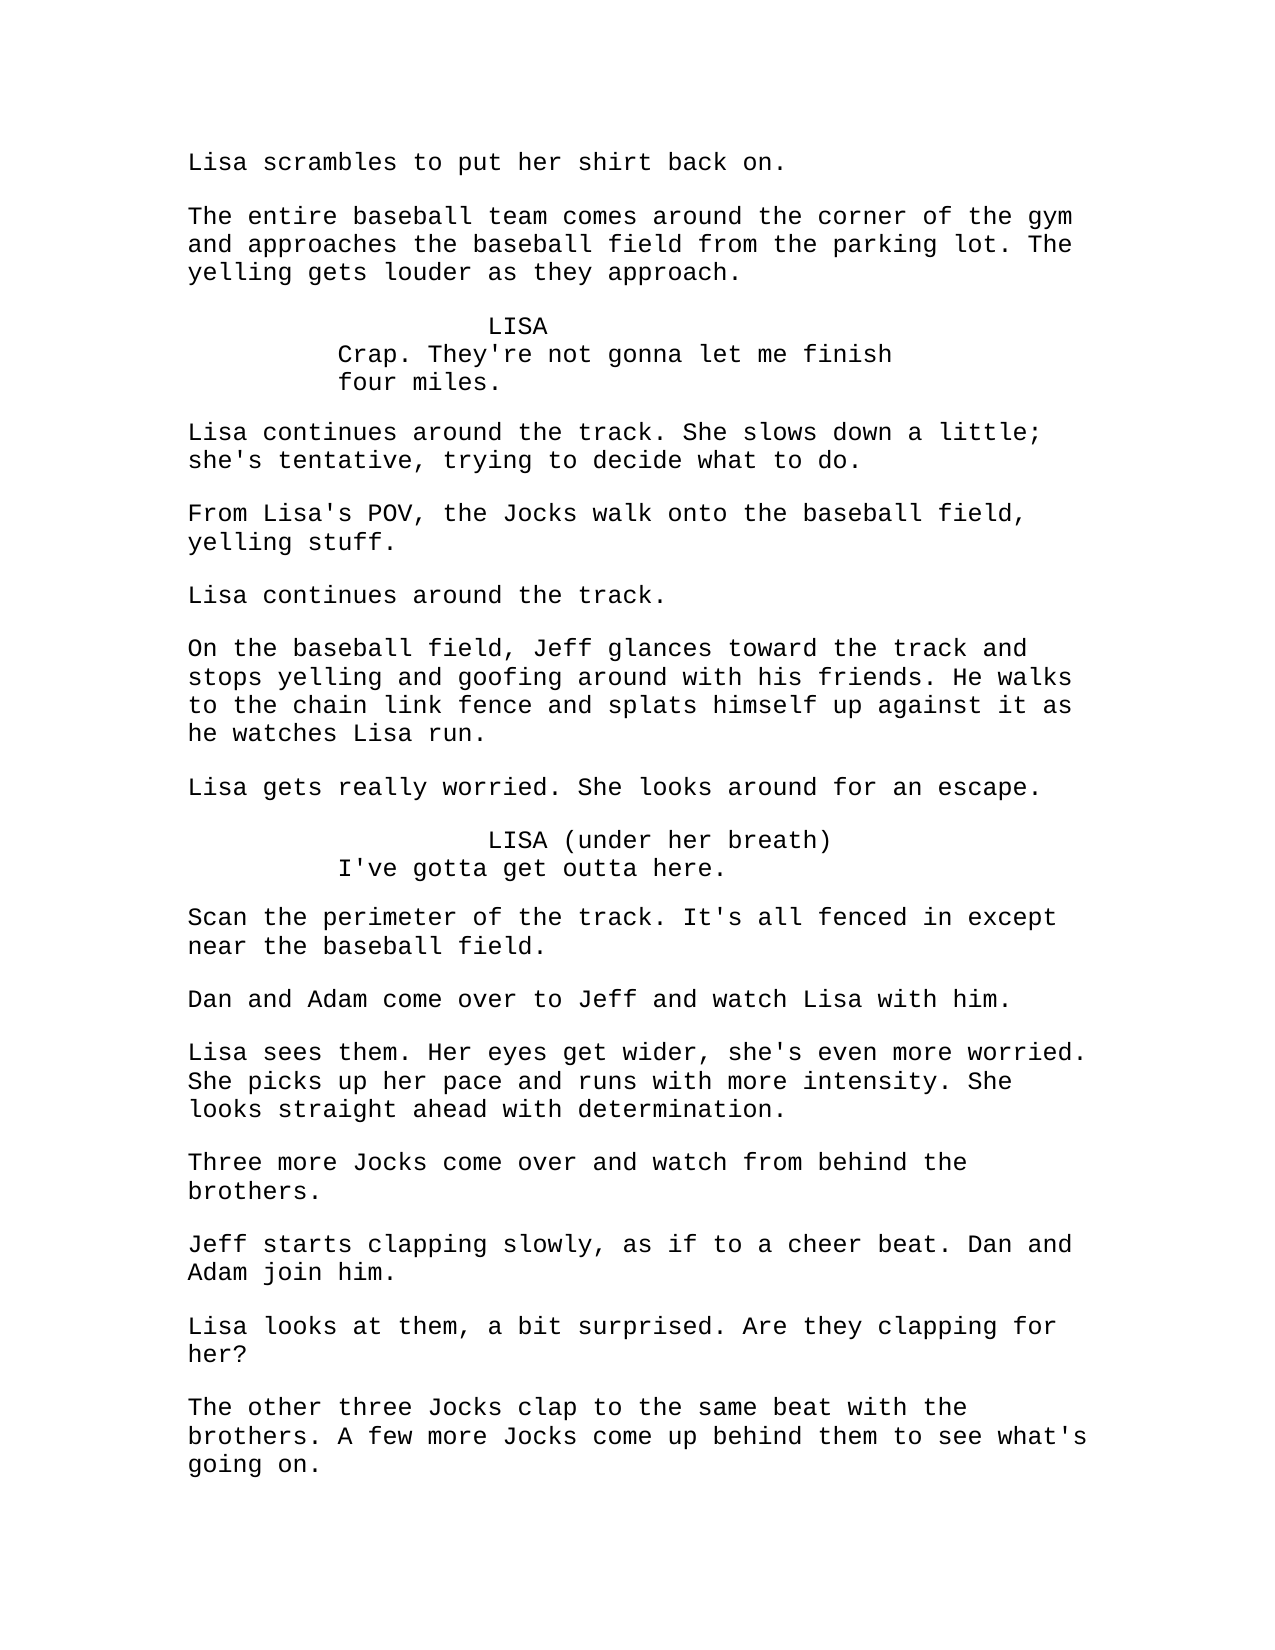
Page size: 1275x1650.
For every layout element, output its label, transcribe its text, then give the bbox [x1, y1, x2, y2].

text Lisa sees them. Her eyes get wider, she's even more worried. She picks up her pace and runs with more intensity. She looks straight ahead with determination. [187, 1040, 1087, 1125]
text The entire baseball team comes around the corner of the gym and approaches the baseball field from the parking lot. The yelling gets louder as they approach. [187, 203, 1087, 288]
text I've gotta get outta here. [337, 856, 937, 884]
text Lisa scrambles to put her shirt back on. [187, 150, 1087, 178]
text Lisa looks at them, a bit surprised. Are they clapping for her? [187, 1313, 1087, 1370]
text From Lisa's POV, the Jocks walk onto the baseball field, yelling stuff. [187, 501, 1087, 557]
text The other three Jocks clap to the same beat with the brothers. A few more Jocks come up behind them to see what's going on. [187, 1395, 1087, 1480]
text Lisa gets really worried. She looks around for an escape. [187, 774, 1087, 802]
text Scan the perimeter of the track. It's all fenced in except near the baseball field. [187, 905, 1087, 962]
text Crap. They're not gonna let me finish four miles. [337, 342, 937, 398]
text LISA (under her breath) [187, 827, 1087, 856]
text Three more Jocks come over and watch from behind the brothers. [187, 1150, 1087, 1207]
text Lisa continues around the track. [187, 582, 1087, 611]
text LISA [187, 313, 1087, 342]
text Dan and Adam come over to Jeff and watch Lisa with him. [187, 987, 1087, 1015]
text On the baseball field, Jeff glances toward the track and stops yelling and goofing around with his friends. He walks to the chain link fence and splats himself up against it as he watches Lisa run. [187, 636, 1087, 749]
text Lisa continues around the track. She slows down a little; she's tentative, trying to decide what to do. [187, 419, 1087, 476]
text Jeff starts clapping slowly, as if to a cheer beat. Dan and Adam join him. [187, 1232, 1087, 1288]
